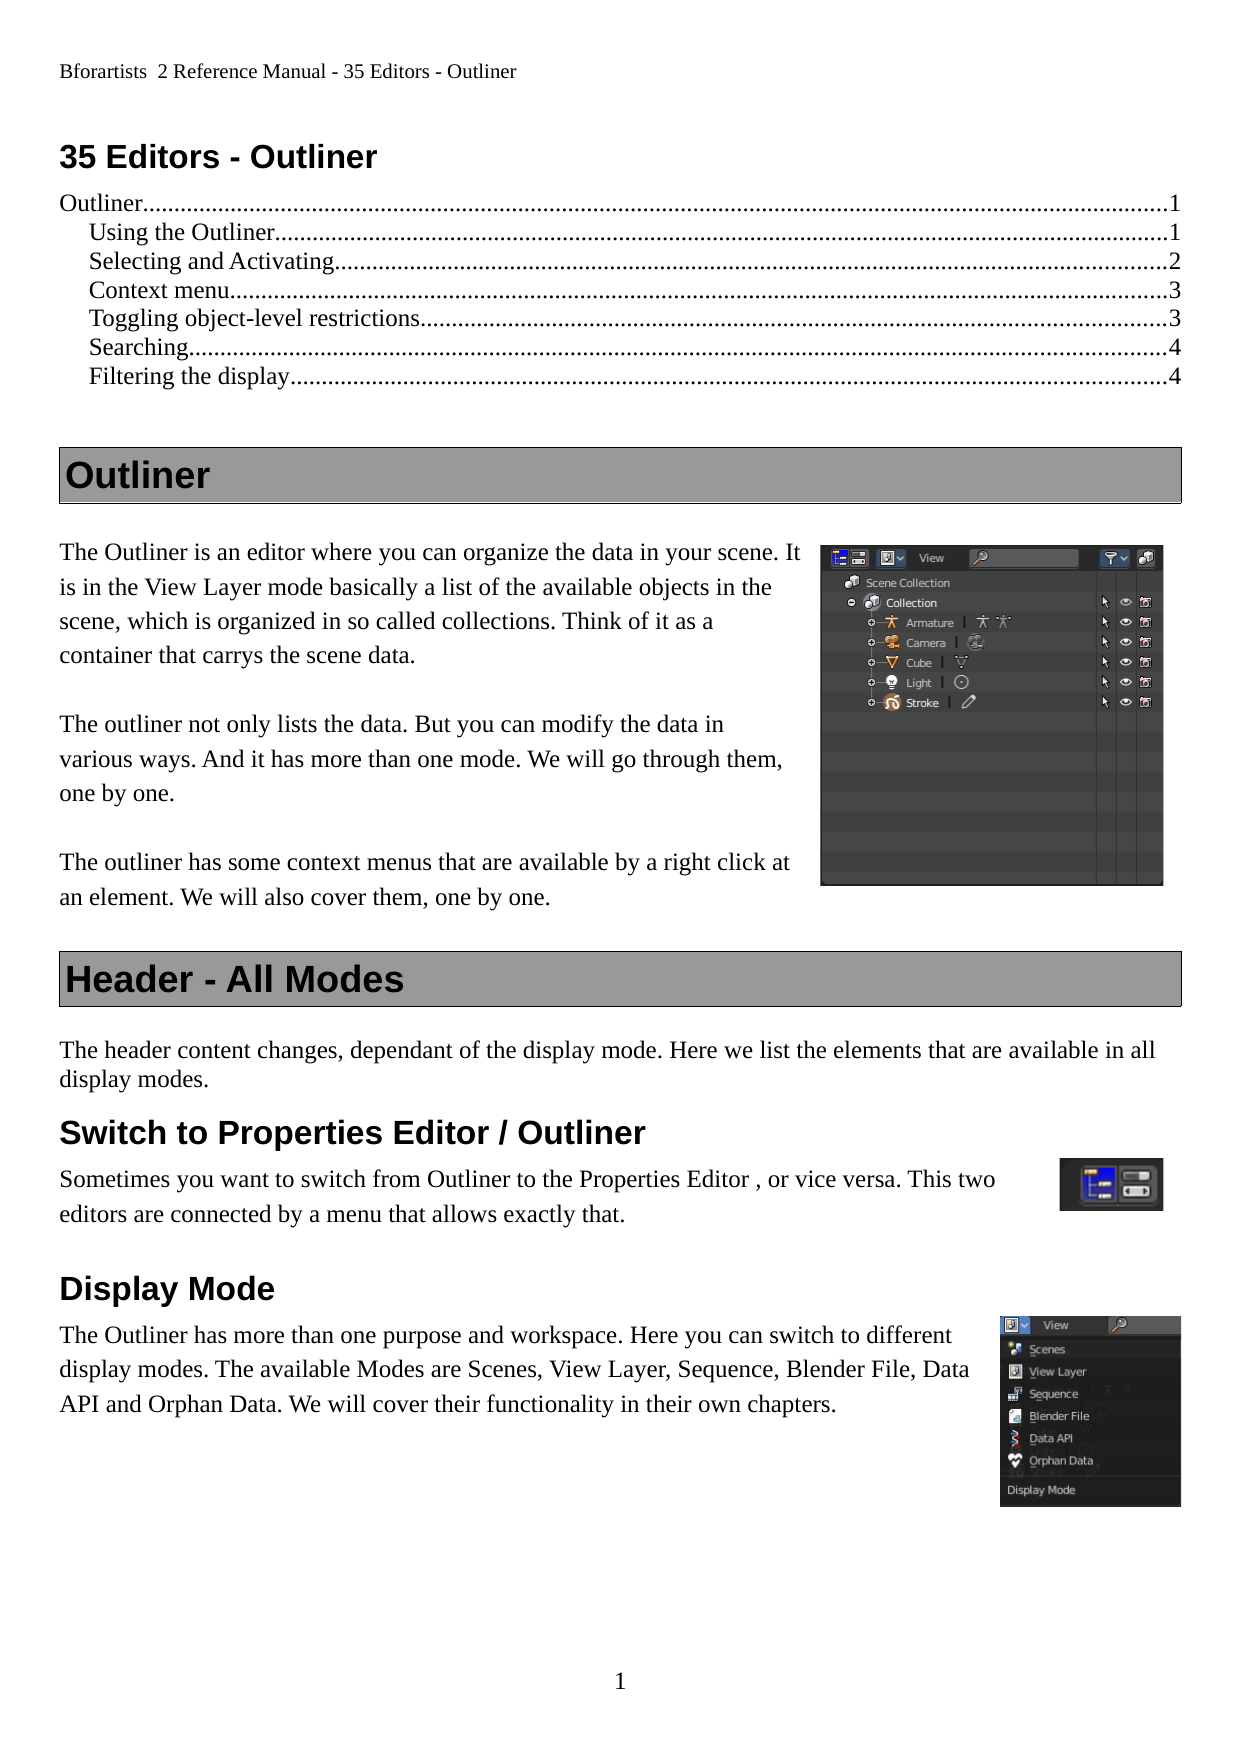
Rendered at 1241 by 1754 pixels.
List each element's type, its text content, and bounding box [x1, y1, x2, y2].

text Sometimes you want to switch from Outliner to the Properties Editor , or vice versa. This two editors are connected by a menu that allows exactly that. [59, 1164, 1181, 1228]
text Searching 4 [88, 332, 1181, 361]
text Using the Outliner 1 [88, 217, 1181, 246]
text The Outliner has more than one purpose and workspace. Here you can switch to different display modes. The available Modes are Scenes, View Layer, Sequence, Blender File, Data API and Orphan Data. We will cover their functionality in their own chapters. [59, 1320, 1000, 1418]
text The header content changes, dependant of the display mode. Here we list the elements that are available in all display modes. [59, 1035, 1181, 1092]
text The outliner has some context menus that are available by a right click at an element. We will also cover them, one by one. [59, 847, 1181, 911]
picture [1059, 1158, 1164, 1211]
text Context menu 3 [88, 275, 1181, 303]
subtitle 35 Editors - Outliner [59, 138, 1181, 176]
text Selecting and Activating 2 [88, 246, 1181, 275]
text Outliner 1 [59, 188, 1181, 217]
subtitle Switch to Properties Editor / Outliner [59, 1113, 1181, 1152]
subtitle Display Mode [59, 1269, 1181, 1307]
picture [820, 545, 1164, 886]
text Toggling object-level restrictions 3 [88, 303, 1181, 332]
table_header Header - All Modes [60, 952, 1181, 1006]
table_header Outliner [60, 448, 1181, 502]
text The outliner not only lists the data. But you can modify the data in various ways. And it has more than one mode. We will go through them, one by one. [59, 709, 820, 807]
text Filtering the display 4 [88, 361, 1181, 390]
text The Outliner is an editor where you can organize the data in your scene. It is in the View Layer mode basically a list of the available objects in the scene, which is organized in so called collections. Think of it as a container that carrys the scene data. [59, 537, 1181, 669]
picture [1000, 1316, 1182, 1507]
